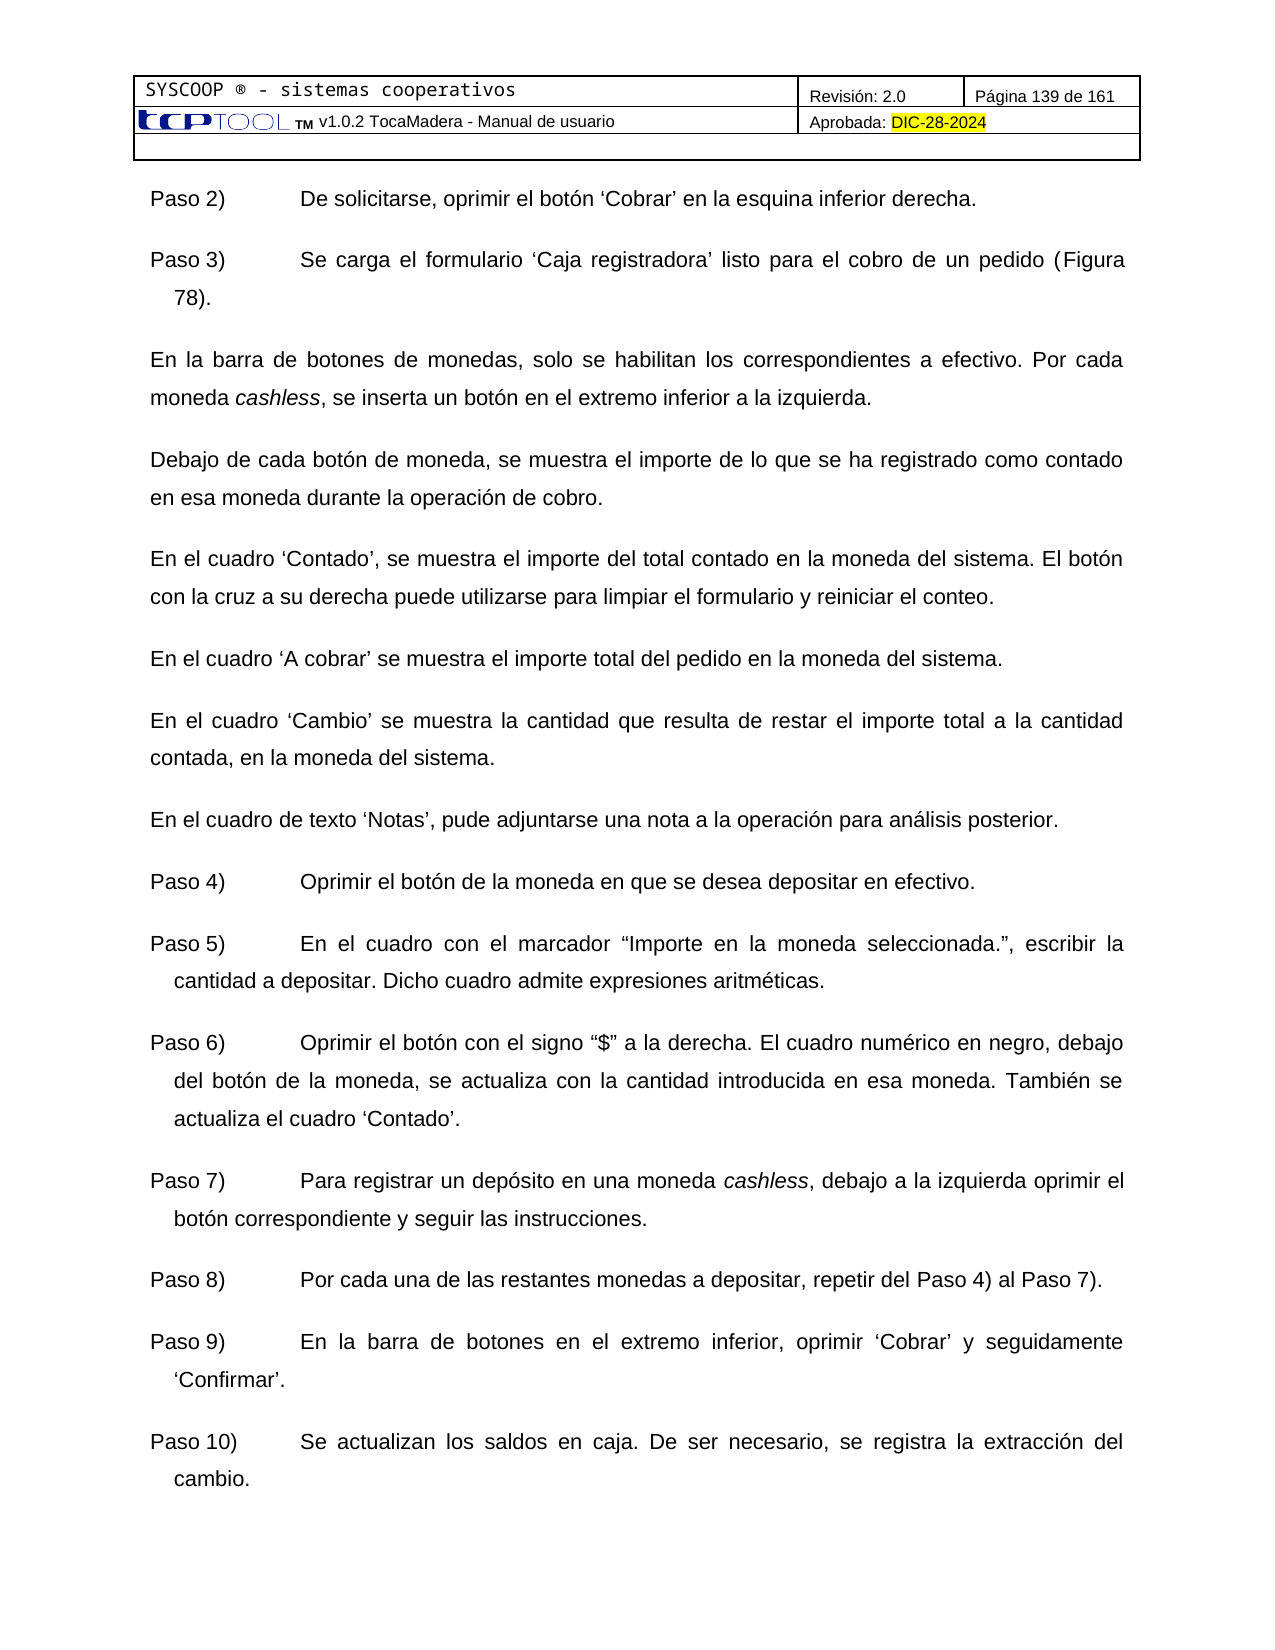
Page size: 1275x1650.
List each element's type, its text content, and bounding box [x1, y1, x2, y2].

list Oprimir el botón de la moneda en que se desea depositar en efectivo. [150, 869, 1125, 894]
text En el cuadro ‘A cobrar’ se muestra el importe total del pedido en la moneda del sistema. [150, 646, 1125, 671]
picture [138, 110, 290, 130]
list En la barra de botones en el extremo inferior, oprimir ‘Cobrar’ y seguidamente ‘Confirmar’. [150, 1329, 1125, 1392]
list Oprimir el botón con el signo “$” a la derecha. El cuadro numérico en negro, debajo del botón de la moneda, se actualiza con la cantidad introducida en esa moneda. También se actualiza el cuadro ‘Contado’. [150, 1030, 1125, 1131]
list Para registrar un depósito en una moneda cashless, debajo a la izquierda oprimir el botón correspondiente y seguir las instrucciones. [150, 1168, 1125, 1231]
list Por cada una de las restantes monedas a depositar, repetir del Paso 4) al Paso 7). [150, 1267, 1125, 1292]
text En el cuadro ‘Cambio’ se muestra la cantidad que resulta de restar el importe total a la cantidad contada, en la moneda del sistema. [150, 707, 1125, 771]
text En el cuadro ‘Contado’, se muestra el importe del total contado en la moneda del sistema. El botón con la cruz a su derecha puede utilizarse para limpiar el formulario y reiniciar el conteo. [150, 546, 1125, 609]
list En el cuadro con el marcador “Importe en la moneda seleccionada.”, escribir la cantidad a depositar. Dicho cuadro admite expresiones aritméticas. [150, 931, 1125, 994]
text Debajo de cada botón de moneda, se muestra el importe de lo que se ha registrado como contado en esa moneda durante la operación de cobro. [150, 447, 1125, 509]
list Se carga el formulario ‘Caja registradora’ listo para el cobro de un pedido (Figura 78). [150, 247, 1125, 310]
list Se actualizan los saldos en caja. De ser necesario, se registra la extracción del cambio. [150, 1428, 1125, 1492]
text En el cuadro de texto ‘Notas’, pude adjuntarse una nota a la operación para análisis posterior. [150, 807, 1125, 832]
list De solicitarse, oprimir el botón ‘Cobrar’ en la esquina inferior derecha. [150, 186, 1125, 211]
text En la barra de botones de monedas, solo se habilitan los correspondientes a efectivo. Por cada moneda cashless, se inserta un botón en el extremo inferior a la izquierda. [150, 347, 1125, 410]
